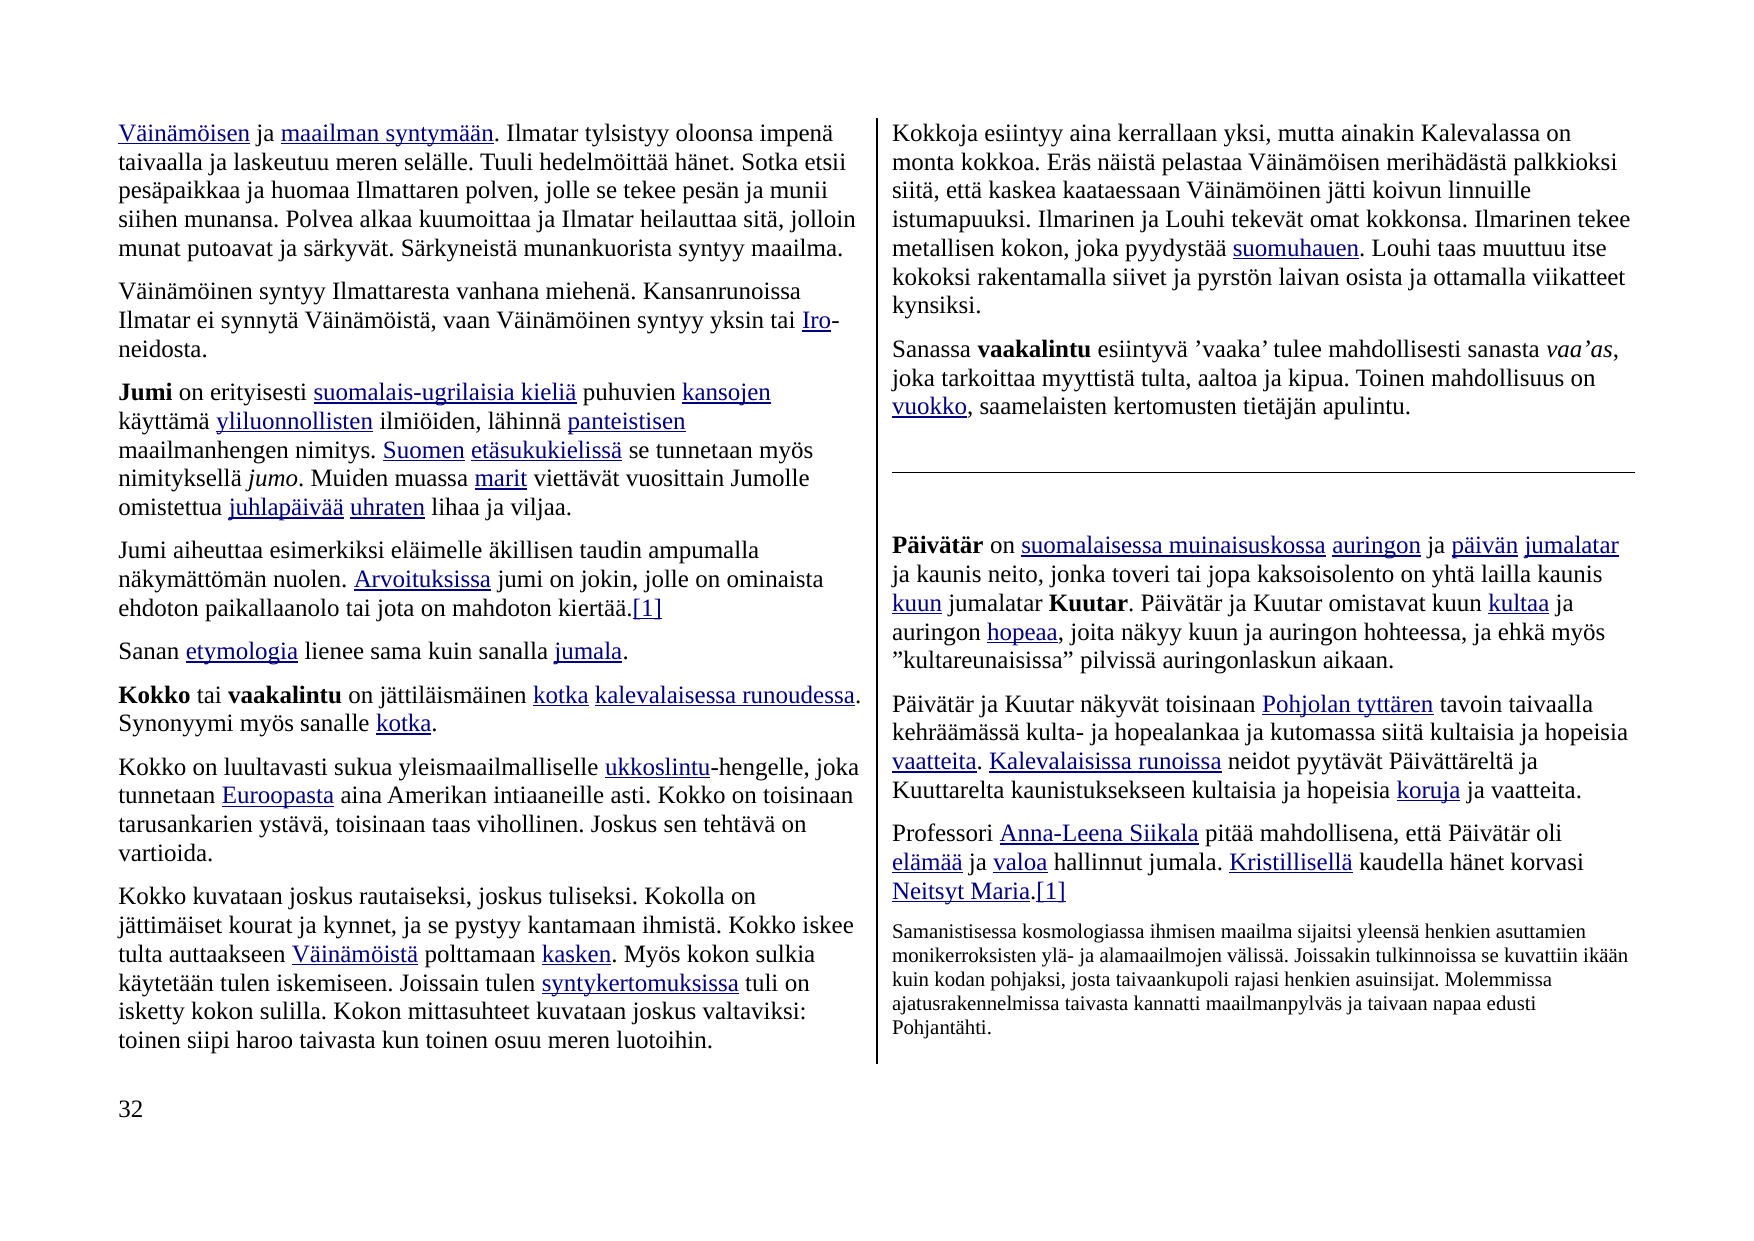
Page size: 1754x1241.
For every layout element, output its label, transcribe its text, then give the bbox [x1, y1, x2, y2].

text Kokko kuvataan joskus rautaiseksi, joskus tuliseksi. Kokolla on jättimäiset kourat ja kynnet, ja se pystyy kantamaan ihmistä. Kokko iskee tulta auttaakseen Väinämöistä polttamaan kasken. Myös kokon sulkia käytetään tulen iskemiseen. Joissain tulen syntykertomuksissa tuli on isketty kokon sulilla. Kokon mittasuhteet kuvataan joskus valtaviksi: toinen siipi haroo taivasta kun toinen osuu meren luotoihin. [118, 881, 862, 1054]
text Professori Anna-Leena Siikala pitää mahdollisena, että Päivätär oli elämää ja valoa hallinnut jumala. Kristillisellä kaudella hänet korvasi Neitsyt Maria.[1] [892, 818, 1635, 904]
text Samanistisessa kosmologiassa ihmisen maailma sijaitsi yleensä henkien asuttamien monikerroksisten ylä- ja alamaailmojen välissä. Joissakin tulkinnoissa se kuvattiin ikään kuin kodan pohjaksi, josta taivaankupoli rajasi henkien asuinsijat. Molemmissa ajatusrakennelmissa taivasta kannatti maailmanpylväs ja taivaan napaa edusti Pohjantähti. [892, 919, 1635, 1039]
text Sanan etymologia lienee sama kuin sanalla jumala. [118, 636, 862, 665]
text Kokko tai vaakalintu on jättiläismäinen kotka kalevalaisessa runoudessa. Synonyymi myös sanalle kotka. [118, 680, 862, 737]
text Jumi on erityisesti suomalais-ugrilaisia kieliä puhuvien kansojen käyttämä yliluonnollisten ilmiöiden, lähinnä panteistisen maailmanhengen nimitys. Suomen etäsukukielissä se tunnetaan myös nimityksellä jumo. Muiden muassa marit viettävät vuosittain Jumolle omistettua juhlapäivää uhraten lihaa ja viljaa. [118, 377, 862, 521]
text Sanassa vaakalintu esiintyvä ’vaaka’ tulee mahdollisesti sanasta vaa’as, joka tarkoittaa myyttistä tulta, aaltoa ja kipua. Toinen mahdollisuus on vuokko, saamelaisten kertomusten tietäjän apulintu. [892, 334, 1635, 420]
text Päivätär ja Kuutar näkyvät toisinaan Pohjolan tyttären tavoin taivaalla kehräämässä kulta- ja hopealankaa ja kutomassa siitä kultaisia ja hopeisia vaatteita. Kalevalaisissa runoissa neidot pyytävät Päivättäreltä ja Kuuttarelta kaunistuksekseen kultaisia ja hopeisia koruja ja vaatteita. [892, 689, 1635, 804]
text Väinämöisen ja maailman syntymään. Ilmatar tylsistyy oloonsa impenä taivaalla ja laskeutuu meren selälle. Tuuli hedelmöittää hänet. Sotka etsii pesäpaikkaa ja huomaa Ilmattaren polven, jolle se tekee pesän ja munii siihen munansa. Polvea alkaa kuumoittaa ja Ilmatar heilauttaa sitä, jolloin munat putoavat ja särkyvät. Särkyneistä munankuorista syntyy maailma. [118, 118, 862, 262]
text Kokkoja esiintyy aina kerrallaan yksi, mutta ainakin Kalevalassa on monta kokkoa. Eräs näistä pelastaa Väinämöisen merihädästä palkkioksi siitä, että kaskea kaataessaan Väinämöinen jätti koivun linnuille istumapuuksi. Ilmarinen ja Louhi tekevät omat kokkonsa. Ilmarinen tekee metallisen kokon, joka pyydystää suomuhauen. Louhi taas muuttuu itse kokoksi rakentamalla siivet ja pyrstön laivan osista ja ottamalla viikatteet kynsiksi. [892, 118, 1635, 319]
text Kokko on luultavasti sukua yleismaailmalliselle ukkoslintu-hengelle, joka tunnetaan Euroopasta aina Amerikan intiaaneille asti. Kokko on toisinaan tarusankarien ystävä, toisinaan taas vihollinen. Joskus sen tehtävä on vartioida. [118, 752, 862, 867]
text Väinämöinen syntyy Ilmattaresta vanhana miehenä. Kansanrunoissa Ilmatar ei synnytä Väinämöistä, vaan Väinämöinen syntyy yksin tai Iro-neidosta. [118, 276, 862, 363]
text Jumi aiheuttaa esimerkiksi eläimelle äkillisen taudin ampumalla näkymättömän nuolen. Arvoituksissa jumi on jokin, jolle on ominaista ehdoton paikallaanolo tai jota on mahdoton kiertää.[1] [118, 536, 862, 622]
text Päivätär on suomalaisessa muinaisuskossa auringon ja päivän jumalatar ja kaunis neito, jonka toveri tai jopa kaksoisolento on yhtä lailla kaunis kuun jumalatar Kuutar. Päivätär ja Kuutar omistavat kuun kultaa ja auringon hopeaa, joita näkyy kuun ja auringon hohteessa, ja ehkä myös ”kultareunaisissa” pilvissä auringonlaskun aikaan. [892, 530, 1635, 674]
